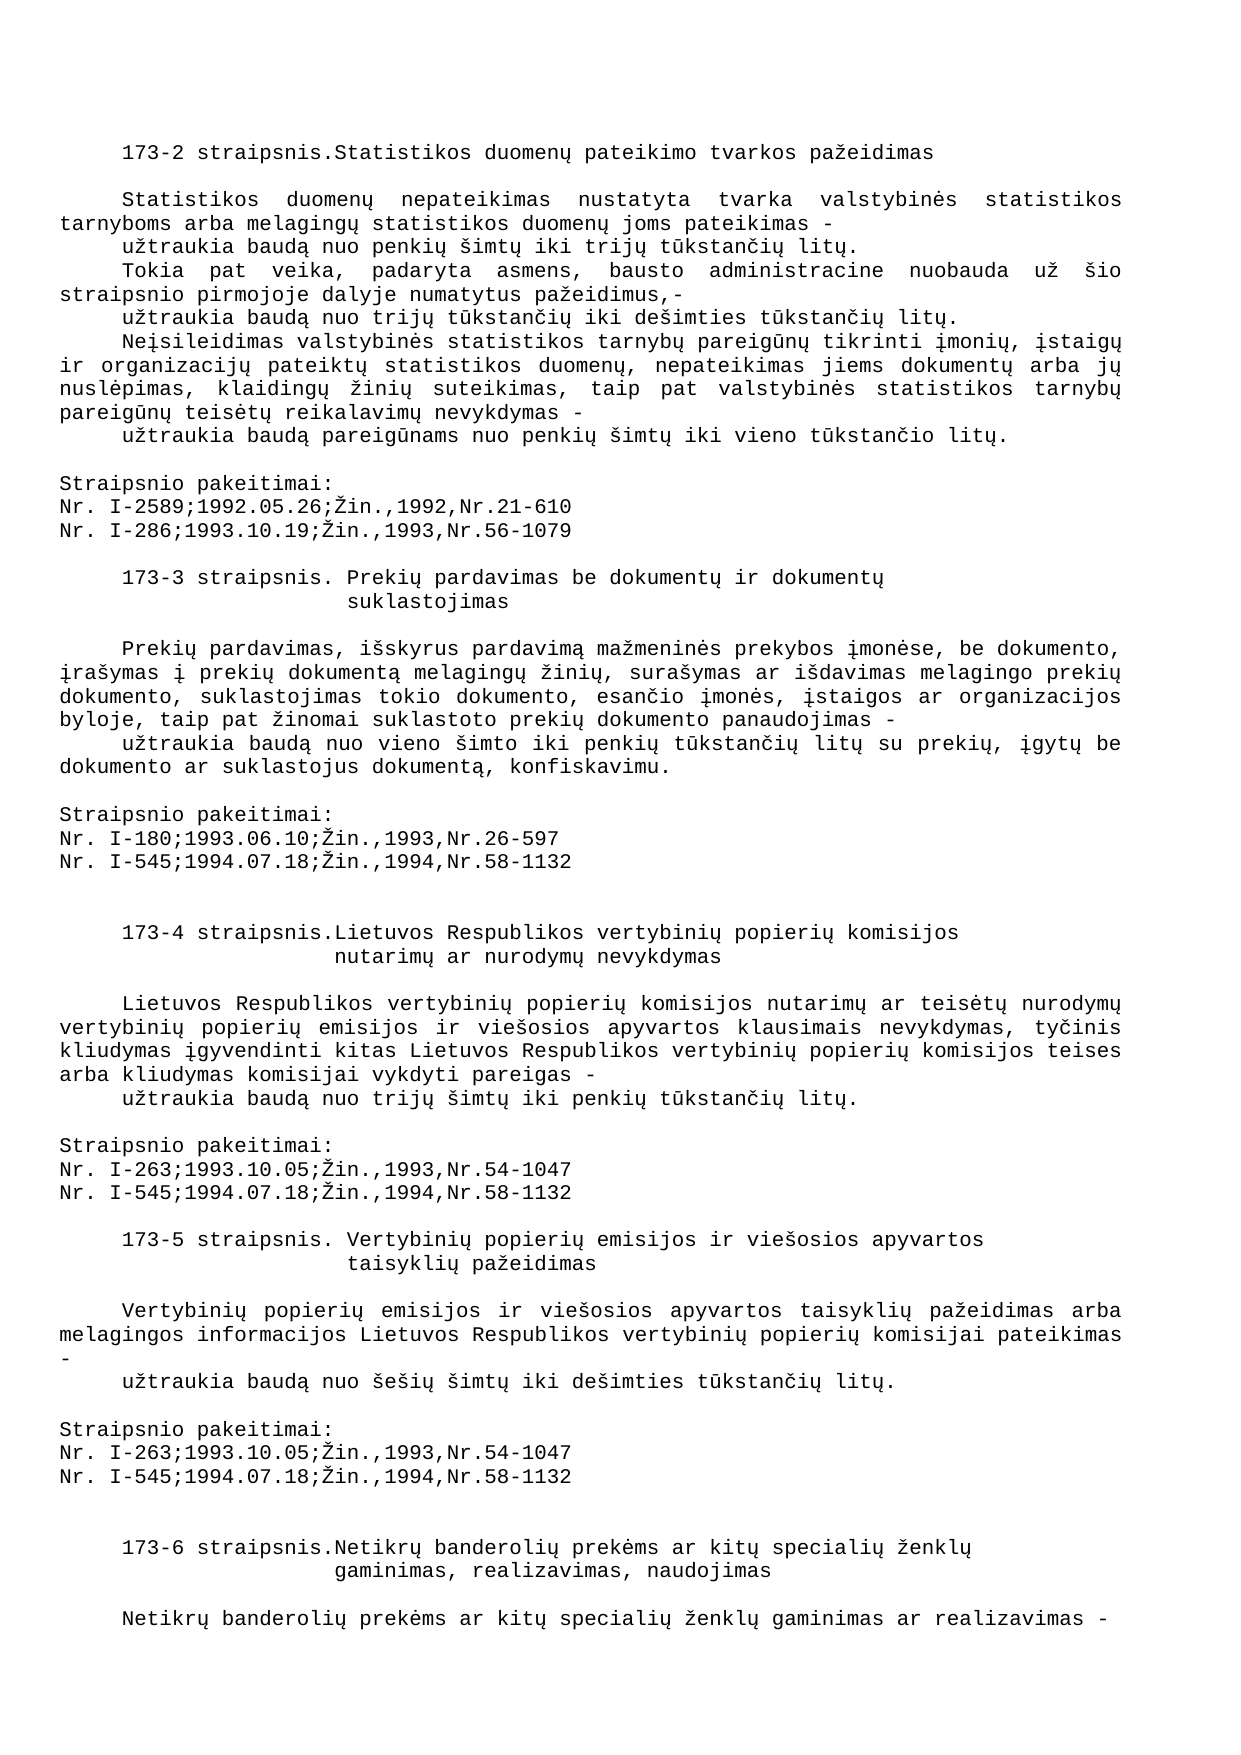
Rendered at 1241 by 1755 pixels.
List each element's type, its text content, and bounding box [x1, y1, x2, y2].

text Nr. I-545;1994.07.18;Žin.,1994,Nr.58-1132 [59, 851, 1122, 875]
text užtraukia baudą nuo trijų šimtų iki penkių tūkstančių litų. [59, 1088, 1122, 1111]
text Lietuvos Respublikos vertybinių popierių komisijos nutarimų ar teisėtų nurodymų vertybinių popierių emisijos ir viešosios apyvartos klausimais nevykdymas, tyčinis kliudymas įgyvendinti kitas Lietuvos Respublikos vertybinių popierių komisijos teises arba kliudymas komisijai vykdyti pareigas - [59, 993, 1122, 1088]
text Prekių pardavimas, išskyrus pardavimą mažmeninės prekybos įmonėse, be dokumento, įrašymas į prekių dokumentą melagingų žinių, surašymas ar išdavimas melagingo prekių dokumento, suklastojimas tokio dokumento, esančio įmonės, įstaigos ar organizacijos byloje, taip pat žinomai suklastoto prekių dokumento panaudojimas - [59, 638, 1122, 733]
text gaminimas, realizavimas, naudojimas [59, 1561, 1122, 1584]
text užtraukia baudą nuo vieno šimto iki penkių tūkstančių litų su prekių, įgytų be dokumento ar suklastojus dokumentą, konfiskavimu. [59, 733, 1122, 780]
text Nr. I-263;1993.10.05;Žin.,1993,Nr.54-1047 [59, 1442, 1122, 1466]
text nutarimų ar nurodymų nevykdymas [59, 946, 1122, 969]
text užtraukia baudą pareigūnams nuo penkių šimtų iki vieno tūkstančio litų. [59, 426, 1122, 449]
text Straipsnio pakeitimai: [59, 1419, 1122, 1442]
text užtraukia baudą nuo penkių šimtų iki trijų tūkstančių litų. [59, 236, 1122, 260]
text 173-2 straipsnis.Statistikos duomenų pateikimo tvarkos pažeidimas [59, 142, 1122, 165]
text Straipsnio pakeitimai: [59, 804, 1122, 827]
text Tokia pat veika, padaryta asmens, bausto administracine nuobauda už šio straipsnio pirmojoje dalyje numatytus pažeidimus,- [59, 260, 1122, 307]
text Nr. I-180;1993.06.10;Žin.,1993,Nr.26-597 [59, 827, 1122, 851]
text Straipsnio pakeitimai: [59, 1135, 1122, 1158]
text 173-6 straipsnis.Netikrų banderolių prekėms ar kitų specialių ženklų [59, 1537, 1122, 1561]
text užtraukia baudą nuo šešių šimtų iki dešimties tūkstančių litų. [59, 1371, 1122, 1395]
text 173-3 straipsnis. Prekių pardavimas be dokumentų ir dokumentų [59, 567, 1122, 591]
text užtraukia baudą nuo trijų tūkstančių iki dešimties tūkstančių litų. [59, 307, 1122, 331]
text Nr. I-263;1993.10.05;Žin.,1993,Nr.54-1047 [59, 1158, 1122, 1182]
text Statistikos duomenų nepateikimas nustatyta tvarka valstybinės statistikos tarnyboms arba melagingų statistikos duomenų joms pateikimas - [59, 189, 1122, 236]
text suklastojimas [59, 591, 1122, 615]
text Netikrų banderolių prekėms ar kitų specialių ženklų gaminimas ar realizavimas - [59, 1608, 1122, 1631]
text Nr. I-545;1994.07.18;Žin.,1994,Nr.58-1132 [59, 1182, 1122, 1206]
text 173-4 straipsnis.Lietuvos Respublikos vertybinių popierių komisijos [59, 922, 1122, 946]
text Neįsileidimas valstybinės statistikos tarnybų pareigūnų tikrinti įmonių, įstaigų ir organizacijų pateiktų statistikos duomenų, nepateikimas jiems dokumentų arba jų nuslėpimas, klaidingų žinių suteikimas, taip pat valstybinės statistikos tarnybų pareigūnų teisėtų reikalavimų nevykdymas - [59, 331, 1122, 426]
text taisyklių pažeidimas [59, 1253, 1122, 1277]
text Nr. I-545;1994.07.18;Žin.,1994,Nr.58-1132 [59, 1466, 1122, 1489]
text Straipsnio pakeitimai: [59, 473, 1122, 496]
text Nr. I-2589;1992.05.26;Žin.,1992,Nr.21-610 [59, 496, 1122, 520]
text 173-5 straipsnis. Vertybinių popierių emisijos ir viešosios apyvartos [59, 1229, 1122, 1253]
text Nr. I-286;1993.10.19;Žin.,1993,Nr.56-1079 [59, 520, 1122, 544]
text Vertybinių popierių emisijos ir viešosios apyvartos taisyklių pažeidimas arba melagingos informacijos Lietuvos Respublikos vertybinių popierių komisijai pateikimas - [59, 1300, 1122, 1371]
